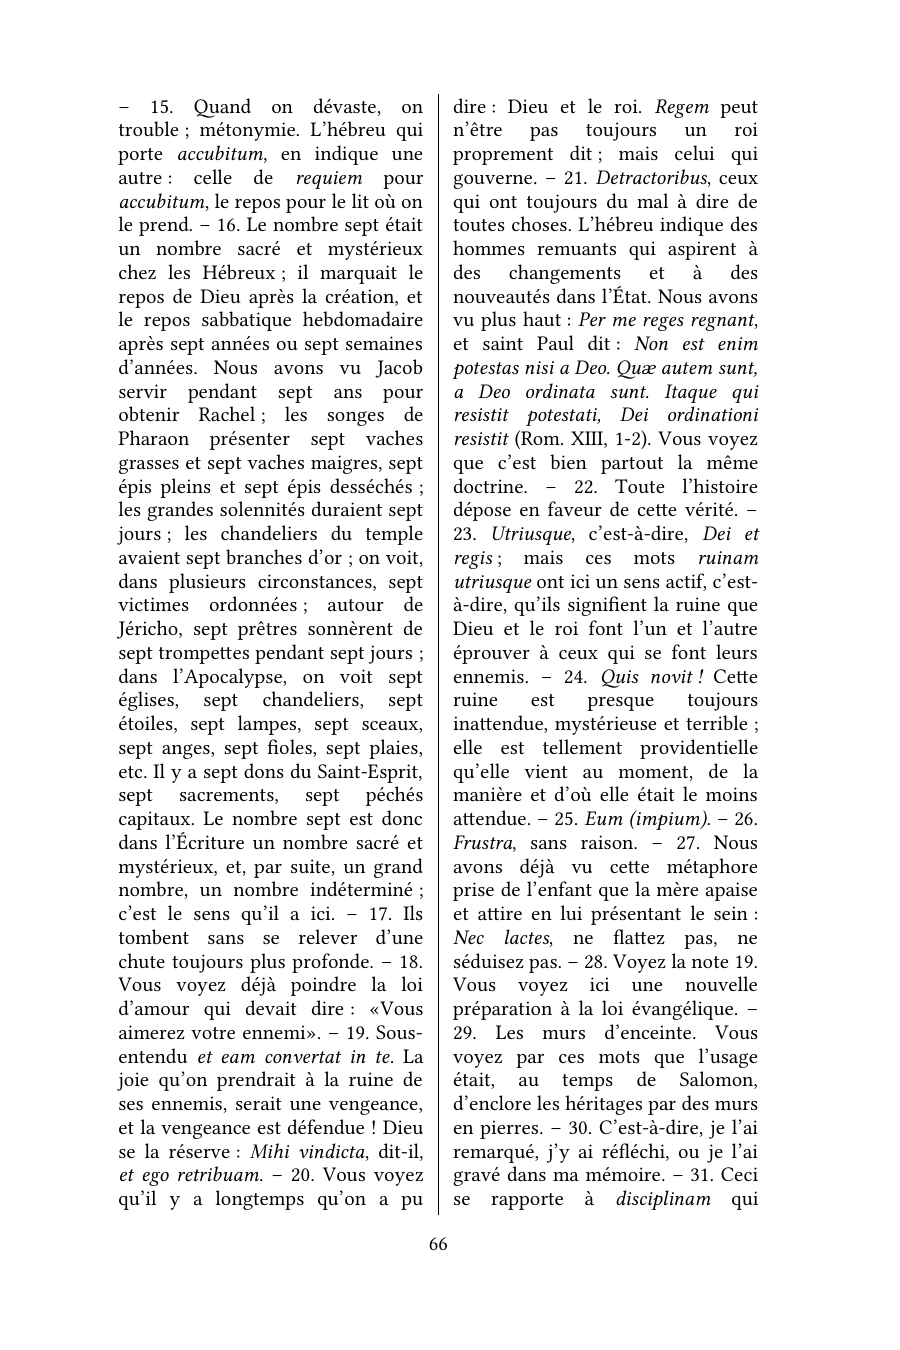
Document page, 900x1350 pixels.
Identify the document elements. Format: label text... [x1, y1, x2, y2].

text – 15. Quand on dévaste, on trouble ; métonymie. L’hébreu qui porte accubitum, en indique une autre : celle de requiem pour accubitum, le repos pour le lit où on le prend. – 16. Le nombre sept était un nombre sacré et mystérieux chez les Hébreux ; il marquait le repos de Dieu après la création, et le repos sabbatique hebdomadaire après sept années ou sept semaines d’années. Nous avons vu Jacob servir pendant sept ans pour obtenir Rachel ; les songes de Pharaon présenter sept vaches grasses et sept vaches maigres, sept épis pleins et sept épis desséchés ; les grandes solennités duraient sept jours ; les chandeliers du temple avaient sept branches d’or ; on voit, dans plusieurs circonstances, sept victimes ordonnées ; autour de Jéricho, sept prêtres sonnèrent de sept trompettes pendant sept jours ; dans l’Apocalypse, on voit sept églises, sept chandeliers, sept étoiles, sept lampes, sept sceaux, sept anges, sept fioles, sept plaies, etc. Il y a sept dons du Saint-Esprit, sept sacrements, sept péchés capitaux. Le nombre sept est donc dans l’Écriture un nombre sacré et mystérieux, et, par suite, un grand nombre, un nombre indéterminé ; c’est le sens qu’il a ici. – 17. Ils tombent sans se relever d’une chute toujours plus profonde. – 18. Vous voyez déjà poindre la loi d’amour qui devait dire : «Vous aimerez votre ennemi». – 19. Sous-entendu et eam convertat in te. La joie qu’on prendrait à la ruine de ses ennemis, serait une vengeance, et la vengeance est défendue ! Dieu se la réserve : Mihi vindicta, dit-il, et ego retribuam. – 20. Vous voyez qu’il y a longtemps qu’on a pu [118, 94, 423, 1211]
text dire : Dieu et le roi. Regem peut n’être pas toujours un roi proprement dit ; mais celui qui gouverne. – 21. Detractoribus, ceux qui ont toujours du mal à dire de toutes choses. L’hébreu indique des hommes remuants qui aspirent à des changements et à des nouveautés dans l’État. Nous avons vu plus haut : Per me reges regnant, et saint Paul dit : Non est enim potestas nisi a Deo. Quæ autem sunt, a Deo ordinata sunt. Itaque qui resistit potestati, Dei ordinationi resistit (Rom. XIII, 1-2). Vous voyez que c’est bien partout la même doctrine. – 22. Toute l’histoire dépose en faveur de cette vérité. – 23. Utriusque, c’est-à-dire, Dei et regis ; mais ces mots ruinam utriusque ont ici un sens actif, c’est-à-dire, qu’ils signifient la ruine que Dieu et le roi font l’un et l’autre éprouver à ceux qui se font leurs ennemis. – 24. Quis novit ! Cette ruine est presque toujours inattendue, mystérieuse et terrible ; elle est tellement providentielle qu’elle vient au moment, de la manière et d’où elle était le moins attendue. – 25. Eum (impium). – 26. Frustra, sans raison. – 27. Nous avons déjà vu cette métaphore prise de l’enfant que la mère apaise et attire en lui présentant le sein : Nec lactes, ne flattez pas, ne séduisez pas. – 28. Voyez la note 19. Vous voyez ici une nouvelle préparation à la loi évangélique. – 29. Les murs d’enceinte. Vous voyez par ces mots que l’usage était, au temps de Salomon, d’enclore les héritages par des murs en pierres. – 30. C’est-à-dire, je l’ai remarqué, j’y ai réfléchi, ou je l’ai gravé dans ma mémoire. – 31. Ceci se rapporte à disciplinam qui [453, 94, 758, 1211]
